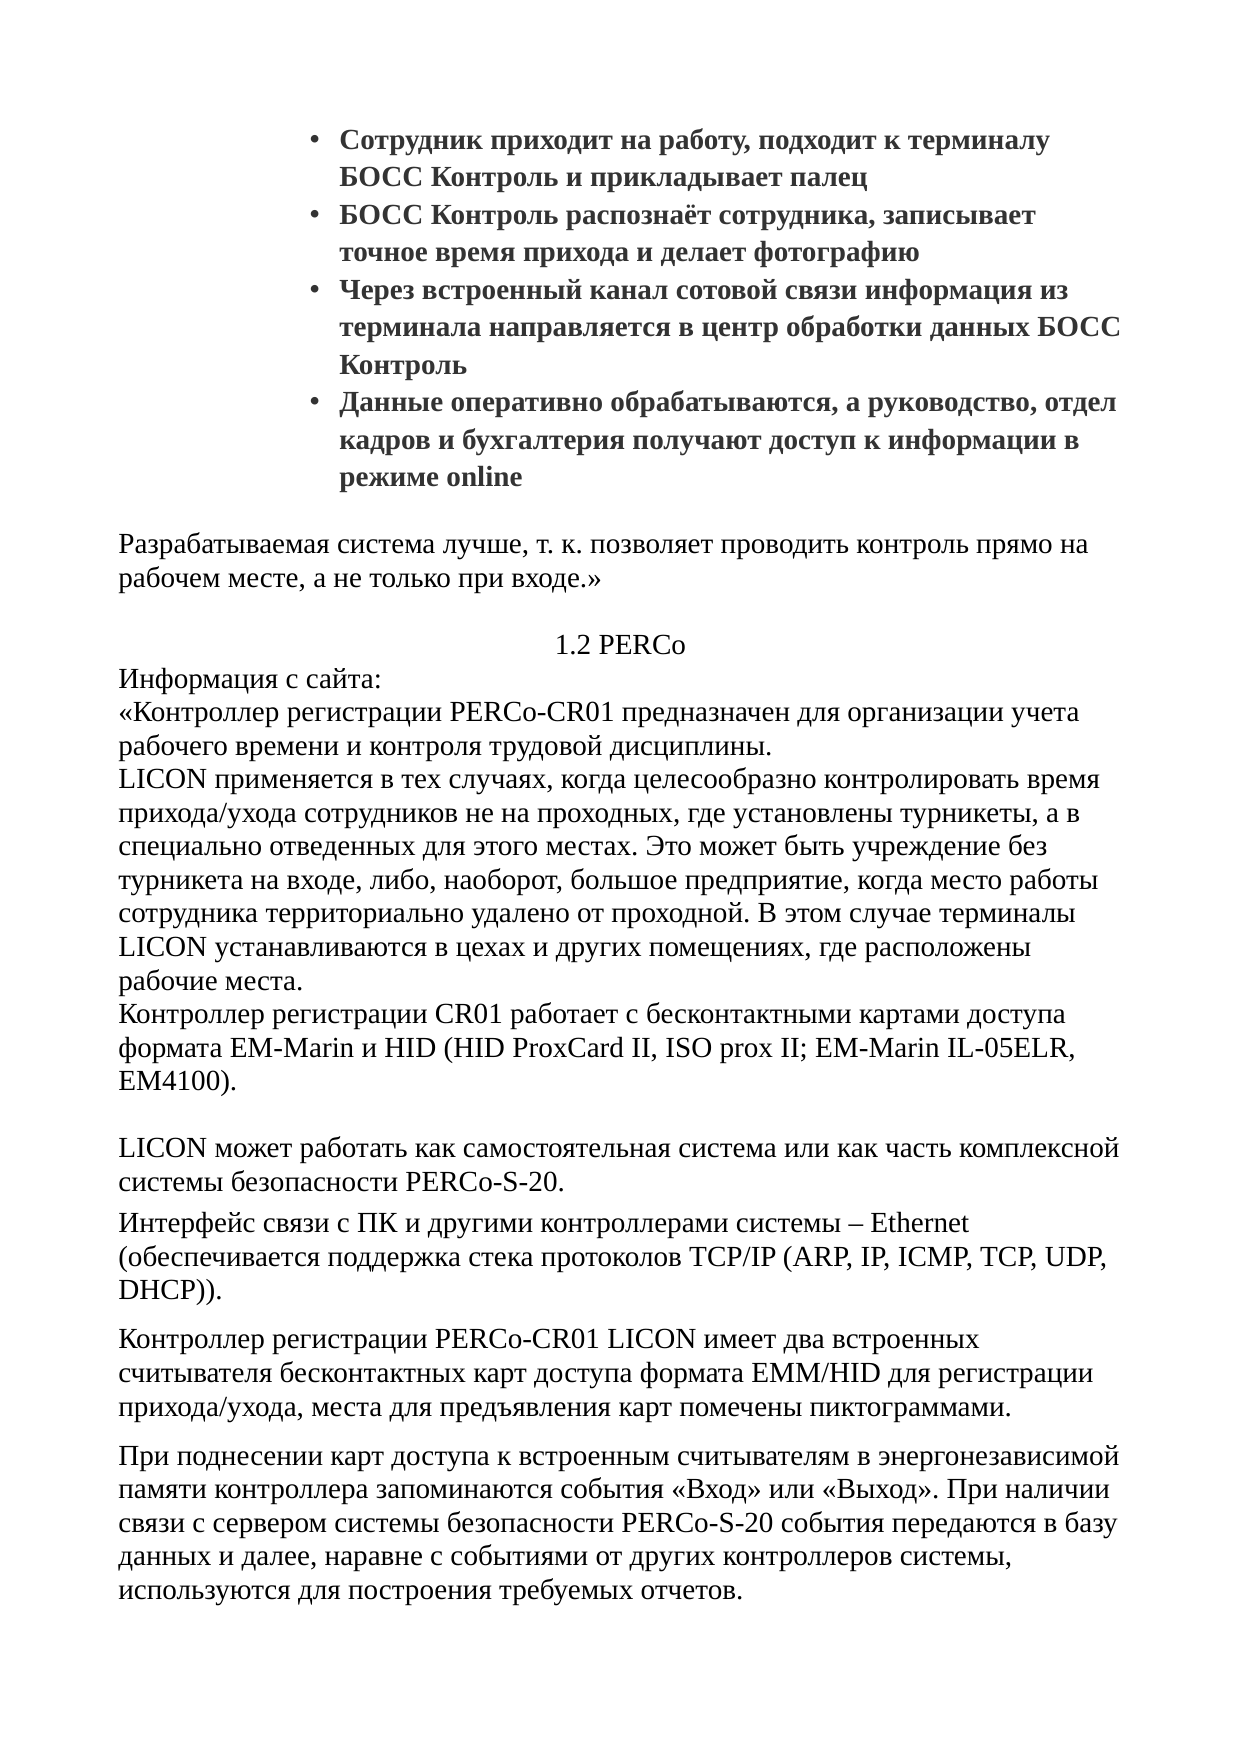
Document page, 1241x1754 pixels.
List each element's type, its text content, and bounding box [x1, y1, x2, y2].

text Интерфейс связи с ПК и другими контроллерами системы – Ethernet (обеспечивается поддержка стека протоколов TCP/IP (ARP, IP, ICMP, TCP, UDP, DHCP)). [118, 1205, 1122, 1306]
text При поднесении карт доступа к встроенным считывателям в энергонезависимой памяти контроллера запоминаются события «Вход» или «Выход». При наличии связи с сервером системы безопасности PERCo-S-20 события передаются в базу данных и далее, наравне с событиями от других контроллеров системы, используются для построения требуемых отчетов. [118, 1438, 1122, 1606]
text Разрабатываемая система лучше, т. к. позволяет проводить контроль прямо на рабочем месте, а не только при входе.» [118, 527, 1122, 594]
text Контроллер регистрации PERCo-CR01 LICON имеет два встроенных считывателя бесконтактных карт доступа формата EMM/HID для регистрации прихода/ухода, места для предъявления карт помечены пиктограммами. [118, 1322, 1122, 1422]
subtitle Через встроенный канал сотовой связи информация из терминала направляется в центр обработки данных БОСС Контроль [309, 268, 1122, 381]
subtitle БОСС Контроль распознаёт сотрудника, записывает точное время прихода и делает фотографию [309, 193, 1122, 268]
text Информация с сайта: [118, 661, 1122, 694]
text «Контроллер регистрации PERCo-CR01 предназначен для организации учета рабочего времени и контроля трудовой дисциплины. LICON применяется в тех случаях, когда целесообразно контролировать время прихода/ухода сотрудников не на проходных, где установлены турникеты, а в специально отведенных для этого местах. Это может быть учреждение без турникета на входе, либо, наоборот, большое предприятие, когда место работы сотрудника территориально удалено от проходной. В этом случае терминалы LICON устанавливаются в цехах и других помещениях, где расположены рабочие места. Контроллер регистрации CR01 работает с бесконтактными картами доступа формата EM-Marin и HID (HID ProxCard II, ISO prox II; EM-Marin IL-05ELR, ЕМ4100). [118, 694, 1122, 1097]
subtitle Сотрудник приходит на работу, подходит к терминалу БОСС Контроль и прикладывает палец [309, 118, 1122, 193]
text LICON может работать как самостоятельная система или как часть комплексной системы безопасности PERCo-S-20. [118, 1130, 1122, 1197]
subtitle Данные оперативно обрабатываются, а руководство, отдел кадров и бухгалтерия получают доступ к информации в режиме online [309, 381, 1122, 493]
text 1.2 PERCo [118, 627, 1122, 661]
